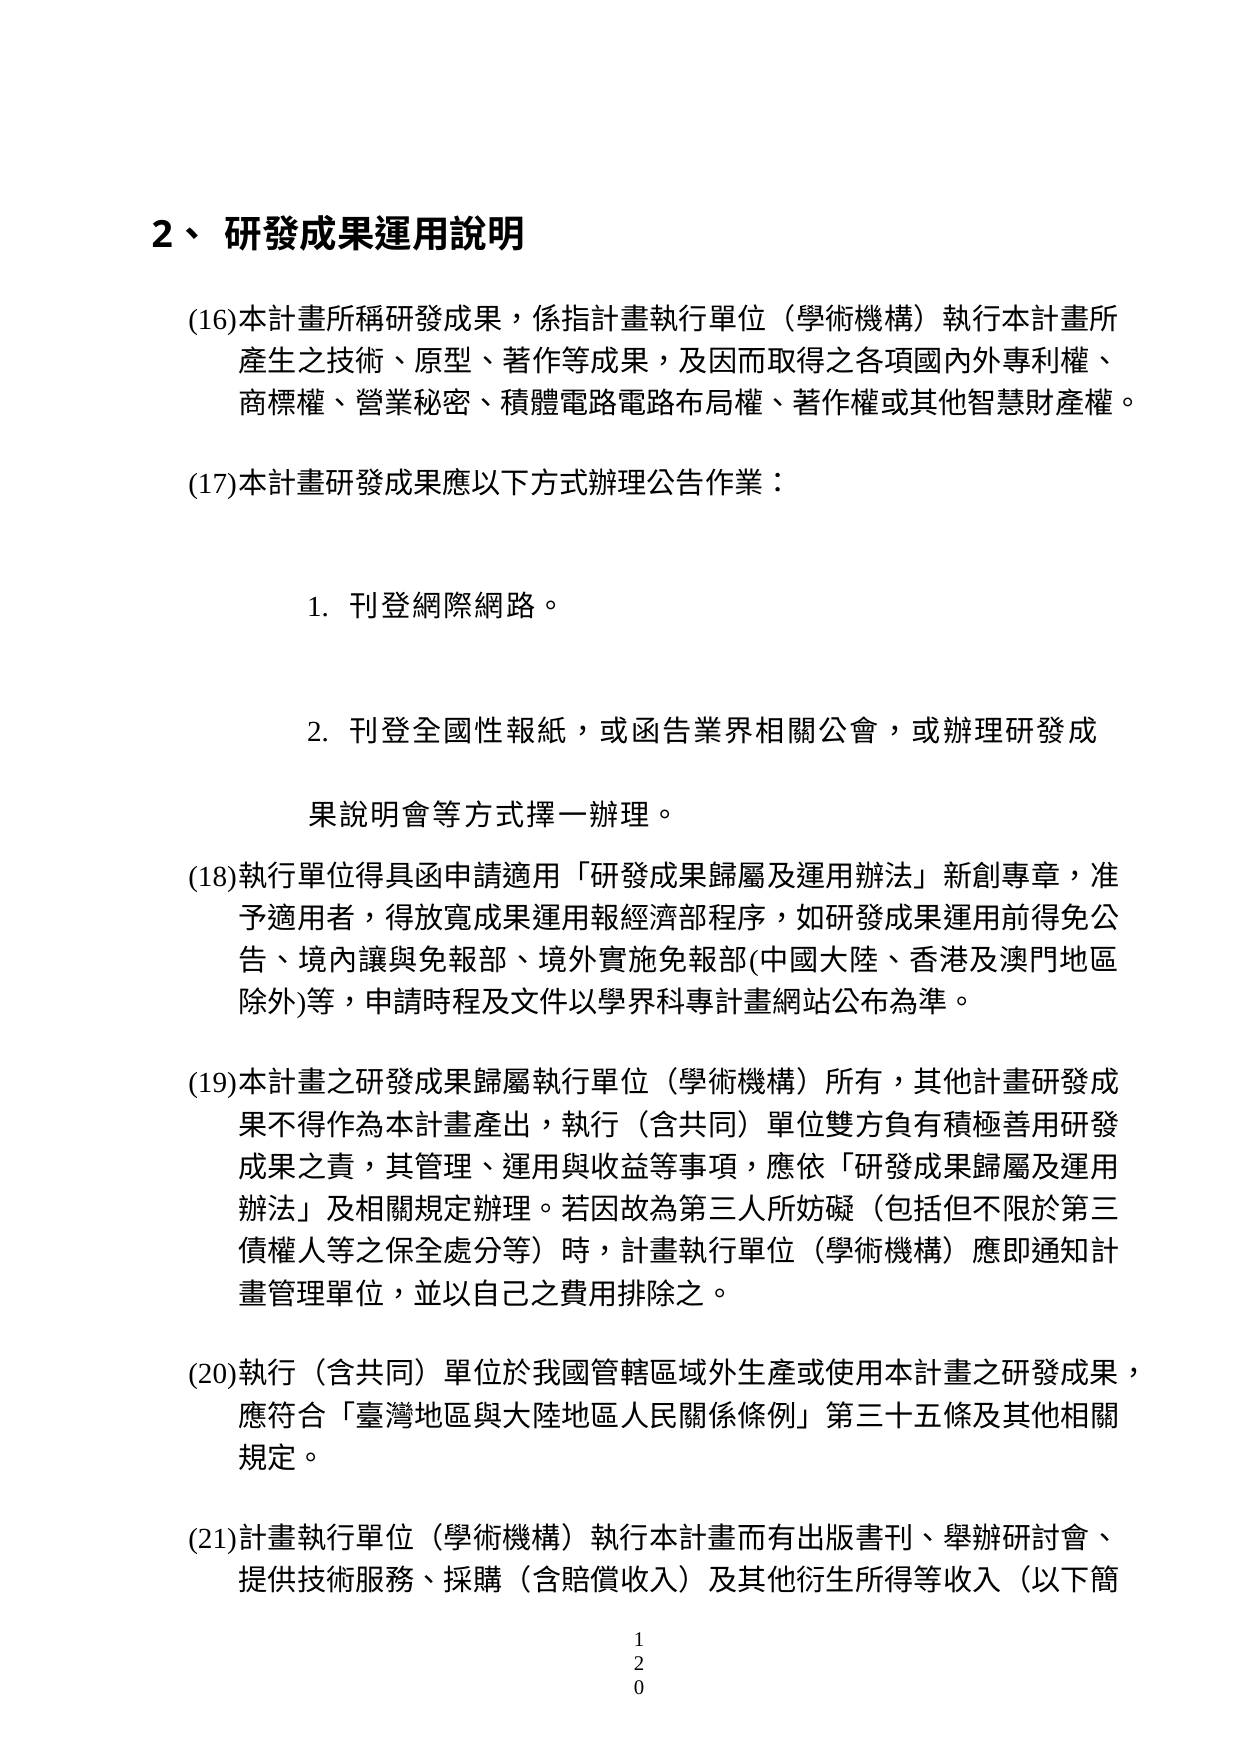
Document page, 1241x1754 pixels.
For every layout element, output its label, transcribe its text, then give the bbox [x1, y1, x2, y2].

list 執行單位得具函申請適用「研發成果歸屬及運用辦法」新創專章，准予適用者，得放寬成果運用報經濟部程序，如研發成果運用前得免公告、境內讓與免報部、境外實施免報部(中國大陸、香港及澳門地區除外)等，申請時程及文件以學界科專計畫網站公布為準。 [188, 852, 1119, 1021]
list 本計畫研發成果應以下方式辦理公告作業： [188, 460, 1119, 502]
list 刊登全國性報紙，或函告業界相關公會，或辦理研發成果說明會等方式擇一辦理。 [298, 646, 1119, 833]
list 計畫執行單位（學術機構）執行本計畫而有出版書刊、舉辦研討會、提供技術服務、採購（含賠償收入）及其他衍生所得等收入（以下簡 [188, 1514, 1119, 1599]
list 執行（含共同）單位於我國管轄區域外生產或使用本計畫之研發成果，應符合「臺灣地區與大陸地區人民關係條例」第三十五條及其他相關規定。 [188, 1350, 1119, 1477]
list 本計畫之研發成果歸屬執行單位（學術機構）所有，其他計畫研發成果不得作為本計畫產出，執行（含共同）單位雙方負有積極善用研發成果之責，其管理、運用與收益等事項，應依「研發成果歸屬及運用辦法」及相關規定辦理。若因故為第三人所妨礙（包括但不限於第三債權人等之保全處分等）時，計畫執行單位（學術機構）應即通知計畫管理單位，並以自己之費用排除之。 [188, 1059, 1119, 1313]
list 本計畫所稱研發成果，係指計畫執行單位（學術機構）執行本計畫所產生之技術、原型、著作等成果，及因而取得之各項國內外專利權、商標權、營業秘密、積體電路電路布局權、著作權或其他智慧財產權。 [188, 296, 1119, 422]
list 刊登網際網路。 [298, 521, 1119, 646]
list 研發成果運用說明 [151, 203, 1119, 258]
